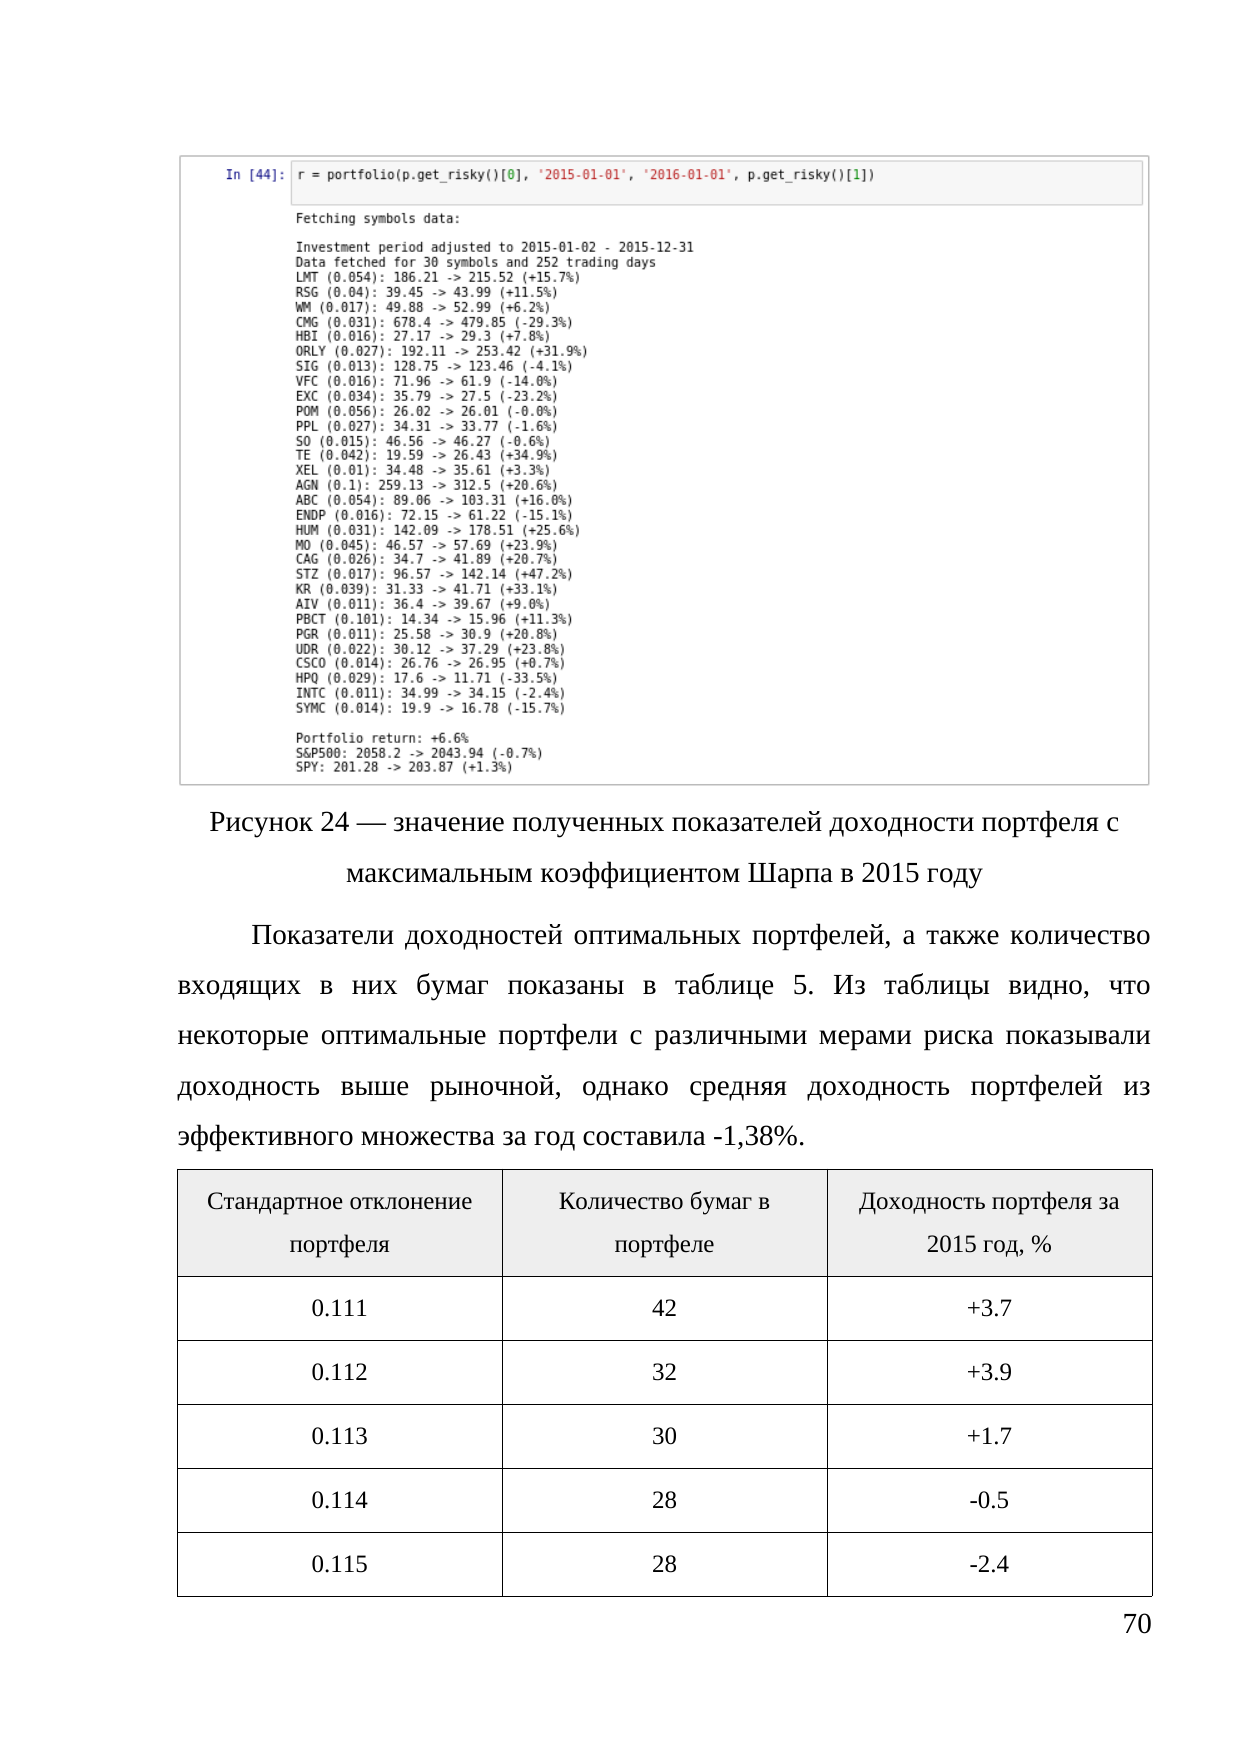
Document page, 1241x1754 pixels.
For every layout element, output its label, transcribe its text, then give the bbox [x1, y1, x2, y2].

table_cell -0.5 [828, 1469, 1152, 1532]
table_cell +3.9 [828, 1341, 1152, 1404]
table_header Доходность портфеля за 2015 год, % [828, 1170, 1152, 1276]
text Показатели доходностей оптимальных портфелей, а также количество входящих в них бумаг показаны в таблице 5. Из таблицы видно, что некоторые оптимальные портфели с различными мерами риска показывали доходность выше рыночной, однако средняя доходность портфелей из эффективного множества за год составила -1,38%. [177, 917, 1152, 1152]
table_cell 42 [503, 1277, 827, 1340]
picture [177, 153, 1152, 788]
table_cell +3.7 [828, 1277, 1152, 1340]
table_header Стандартное отклонение портфеля [178, 1170, 502, 1276]
table_cell 28 [503, 1469, 827, 1532]
table_cell 30 [503, 1405, 827, 1468]
table_cell 0.112 [178, 1341, 502, 1404]
table_cell 32 [503, 1341, 827, 1404]
table_cell +1.7 [828, 1405, 1152, 1468]
table_cell 28 [503, 1533, 827, 1596]
table_cell 0.114 [178, 1469, 502, 1532]
table_cell 0.113 [178, 1405, 502, 1468]
table_cell 0.115 [178, 1533, 502, 1596]
table_cell -2.4 [828, 1533, 1152, 1596]
table_header Количество бумаг в портфеле [503, 1170, 827, 1276]
table_cell 0.111 [178, 1277, 502, 1340]
text Рисунок 24 — значение полученных показателей доходности портфеля с максимальным коэффициентом Шарпа в 2015 году [177, 788, 1152, 888]
